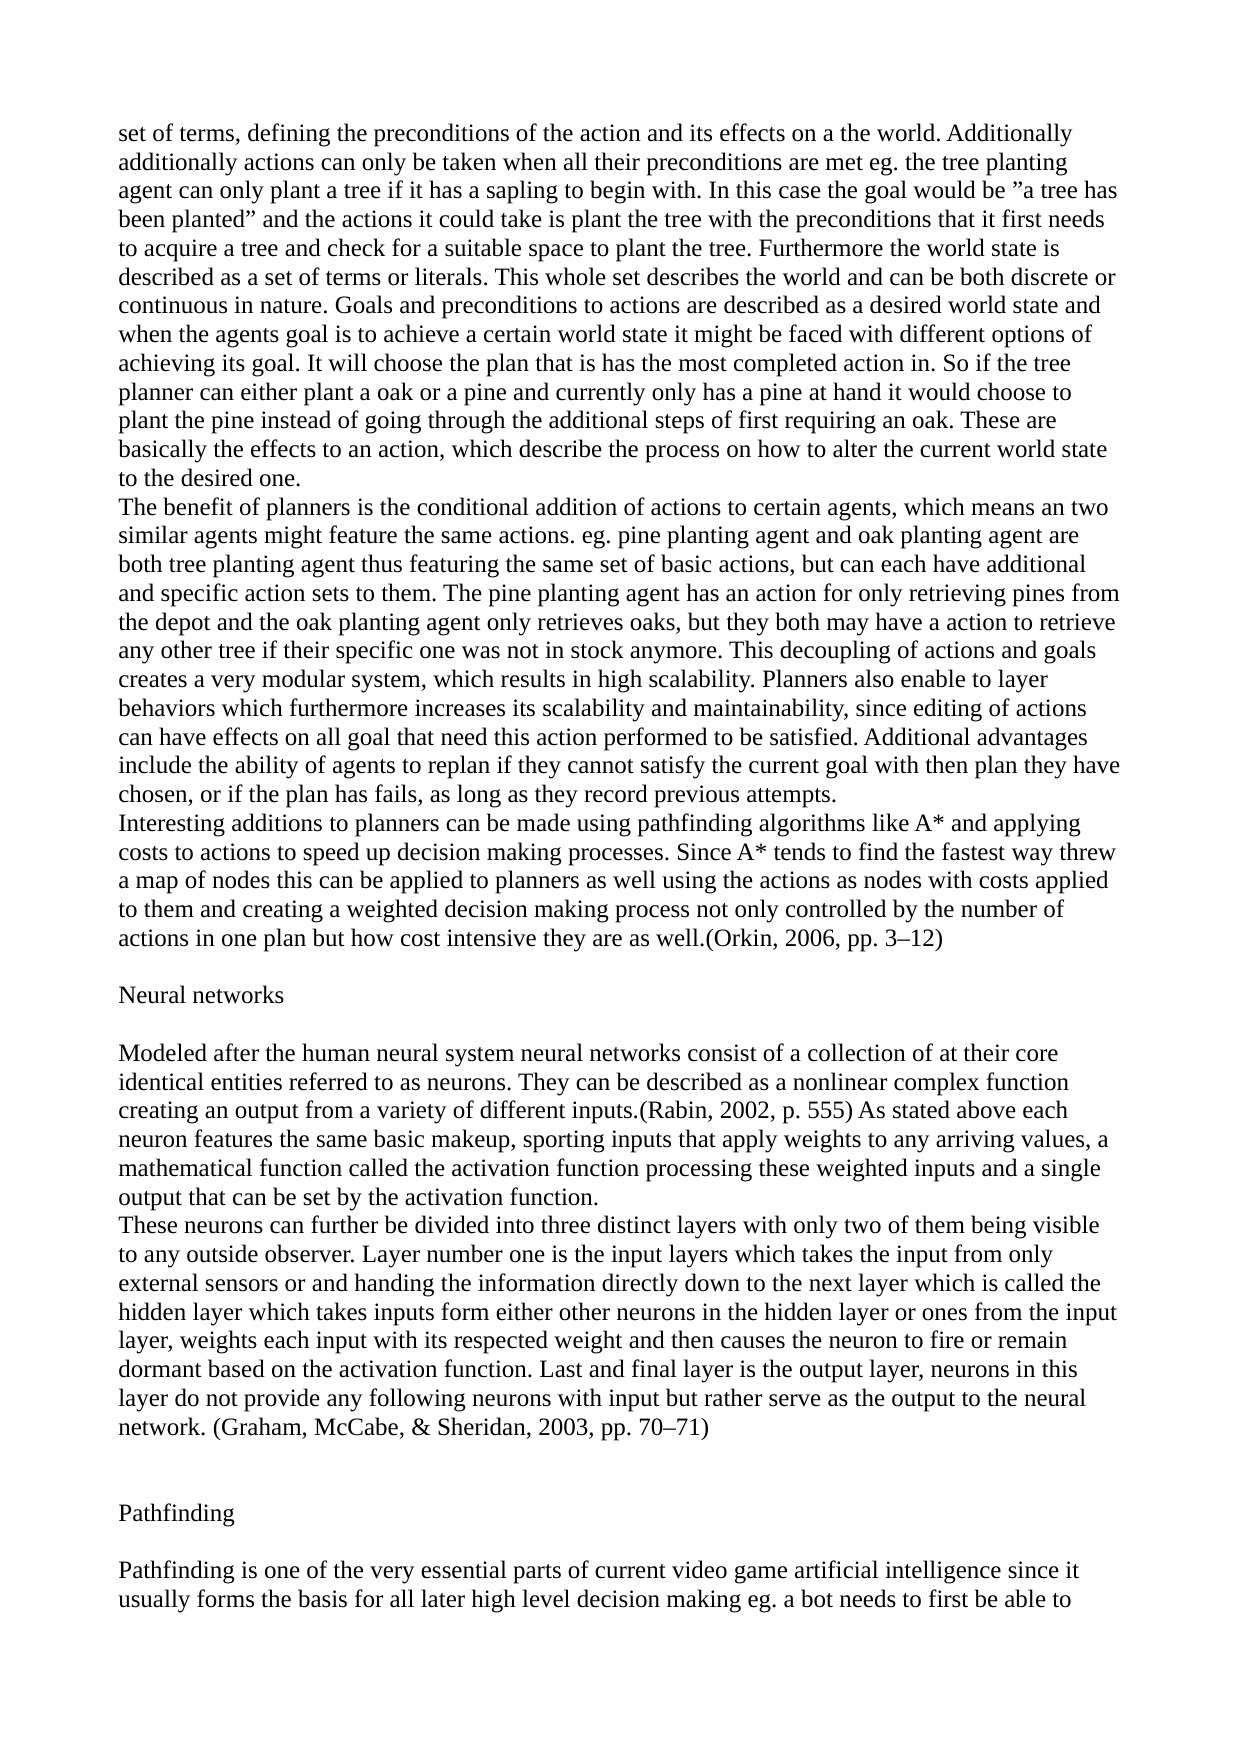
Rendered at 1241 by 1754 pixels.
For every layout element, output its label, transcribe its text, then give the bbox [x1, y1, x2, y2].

text Pathfinding is one of the very essential parts of current video game artificial intelligence since it usually forms the basis for all later high level decision making eg. a bot needs to first be able to [118, 1556, 1122, 1613]
text Modeled after the human neural system neural networks consist of a collection of at their core identical entities referred to as neurons. They can be described as a nonlinear complex function creating an output from a variety of different inputs.(Rabin, 2002, p. 555) As stated above each neuron features the same basic makeup, sporting inputs that apply weights to any arriving values, a mathematical function called the activation function processing these weighted inputs and a single output that can be set by the activation function. [118, 1038, 1122, 1211]
text set of terms, defining the preconditions of the action and its effects on a the world. Additionally additionally actions can only be taken when all their preconditions are met eg. the tree planting agent can only plant a tree if it has a sapling to begin with. In this case the goal would be ”a tree has been planted” and the actions it could take is plant the tree with the preconditions that it first needs to acquire a tree and check for a suitable space to plant the tree. Furthermore the world state is described as a set of terms or literals. This whole set describes the world and can be both discrete or continuous in nature. Goals and preconditions to actions are described as a desired world state and when the agents goal is to achieve a certain world state it might be faced with different options of achieving its goal. It will choose the plan that is has the most completed action in. So if the tree planner can either plant a oak or a pine and currently only has a pine at hand it would choose to plant the pine instead of going through the additional steps of first requiring an oak. These are basically the effects to an action, which describe the process on how to alter the current world state to the desired one. [118, 118, 1122, 492]
text These neurons can further be divided into three distinct layers with only two of them being visible to any outside observer. Layer number one is the input layers which takes the input from only external sensors or and handing the information directly down to the next layer which is called the hidden layer which takes inputs form either other neurons in the hidden layer or ones from the input layer, weights each input with its respected weight and then causes the neuron to fire or remain dormant based on the activation function. Last and final layer is the output layer, neurons in this layer do not provide any following neurons with input but rather serve as the output to the neural network. (Graham, McCabe, & Sheridan, 2003, pp. 70–71) [118, 1211, 1122, 1441]
text The benefit of planners is the conditional addition of actions to certain agents, which means an two similar agents might feature the same actions. eg. pine planting agent and oak planting agent are both tree planting agent thus featuring the same set of basic actions, but can each have additional and specific action sets to them. The pine planting agent has an action for only retrieving pines from the depot and the oak planting agent only retrieves oaks, but they both may have a action to retrieve any other tree if their specific one was not in stock anymore. This decoupling of actions and goals creates a very modular system, which results in high scalability. Planners also enable to layer behaviors which furthermore increases its scalability and maintainability, since editing of actions can have effects on all goal that need this action performed to be satisfied. Additional advantages include the ability of agents to replan if they cannot satisfy the current goal with then plan they have chosen, or if the plan has fails, as long as they record previous attempts. [118, 492, 1122, 808]
text Interesting additions to planners can be made using pathfinding algorithms like A* and applying costs to actions to speed up decision making processes. Since A* tends to find the fastest way threw a map of nodes this can be applied to planners as well using the actions as nodes with costs applied to them and creating a weighted decision making process not only controlled by the number of actions in one plan but how cost intensive they are as well.(Orkin, 2006, pp. 3–12) [118, 808, 1122, 952]
text Pathfinding [118, 1498, 1122, 1527]
text Neural networks [118, 981, 1122, 1009]
